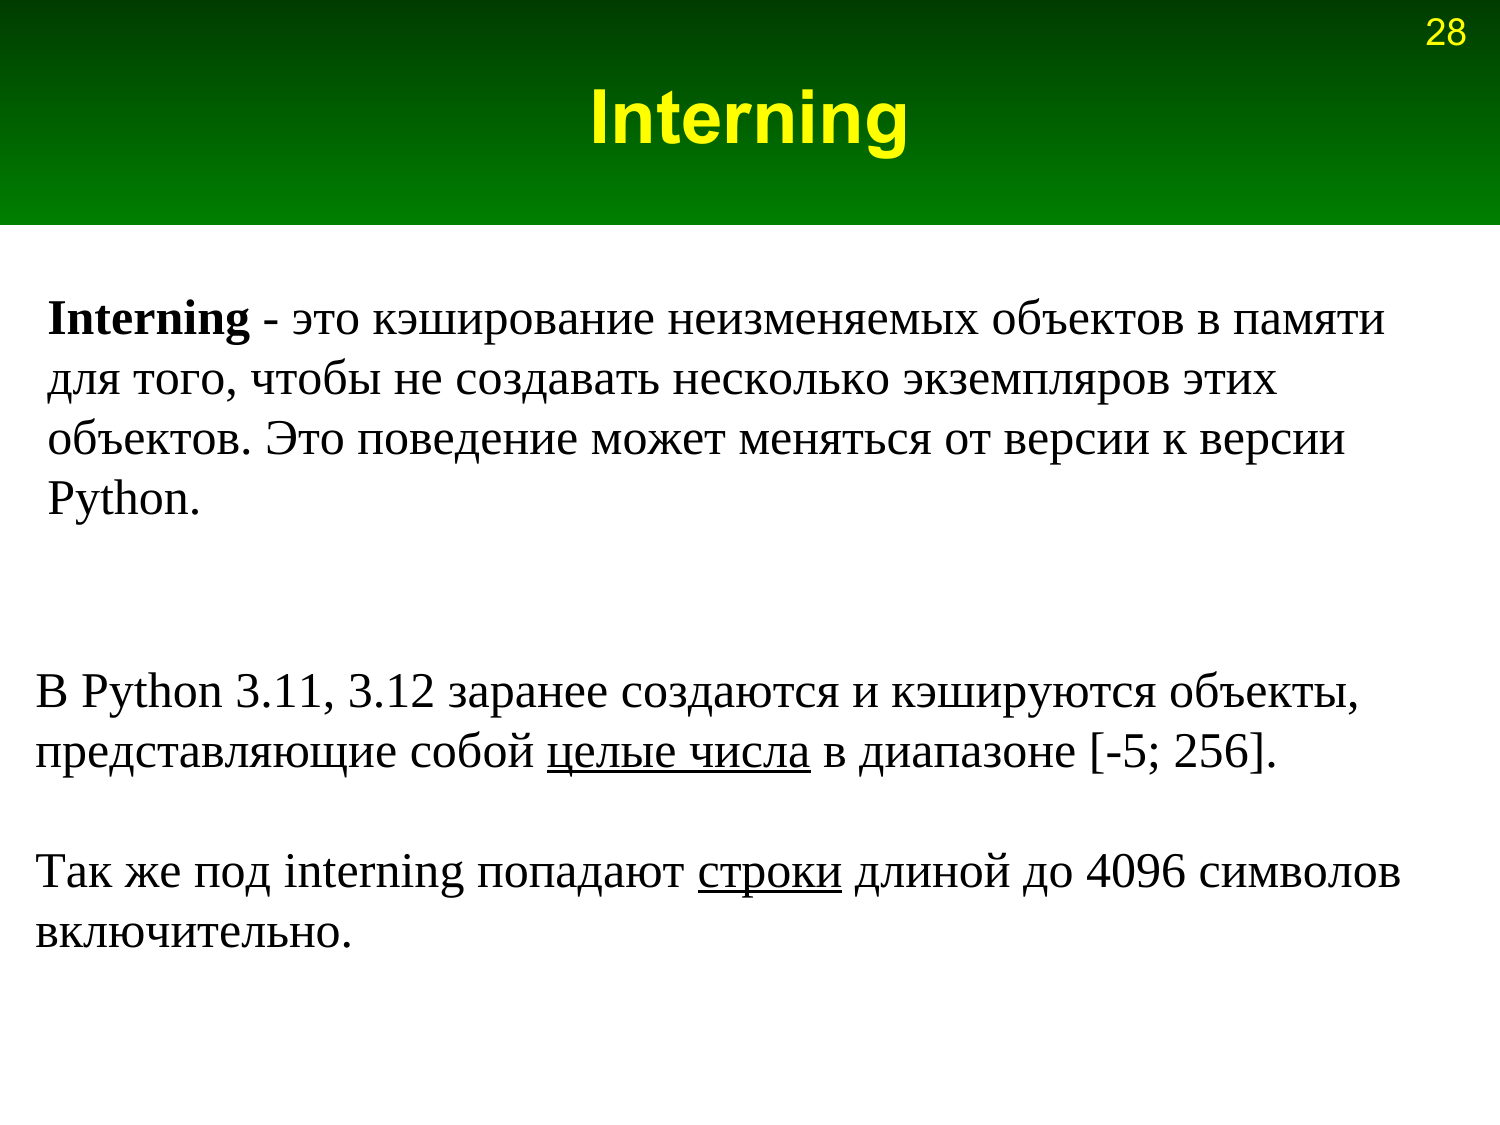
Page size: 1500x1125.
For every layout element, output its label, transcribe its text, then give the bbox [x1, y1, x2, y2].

text_box Interning - это кэширование неизменяемых объектов в памяти для того, чтобы не создавать несколько экземпляров этих объектов. Это поведение может меняться от версии к версии Python. [47, 276, 1441, 532]
text_box В Python 3.11, 3.12 заранее создаются и кэшируются объекты, представляющие собой целые числа в диапазоне [-5; 256]. Так же под interning попадают строки длиной до 4096 символов включительно. [35, 649, 1465, 965]
title Interning [75, 11, 1426, 215]
